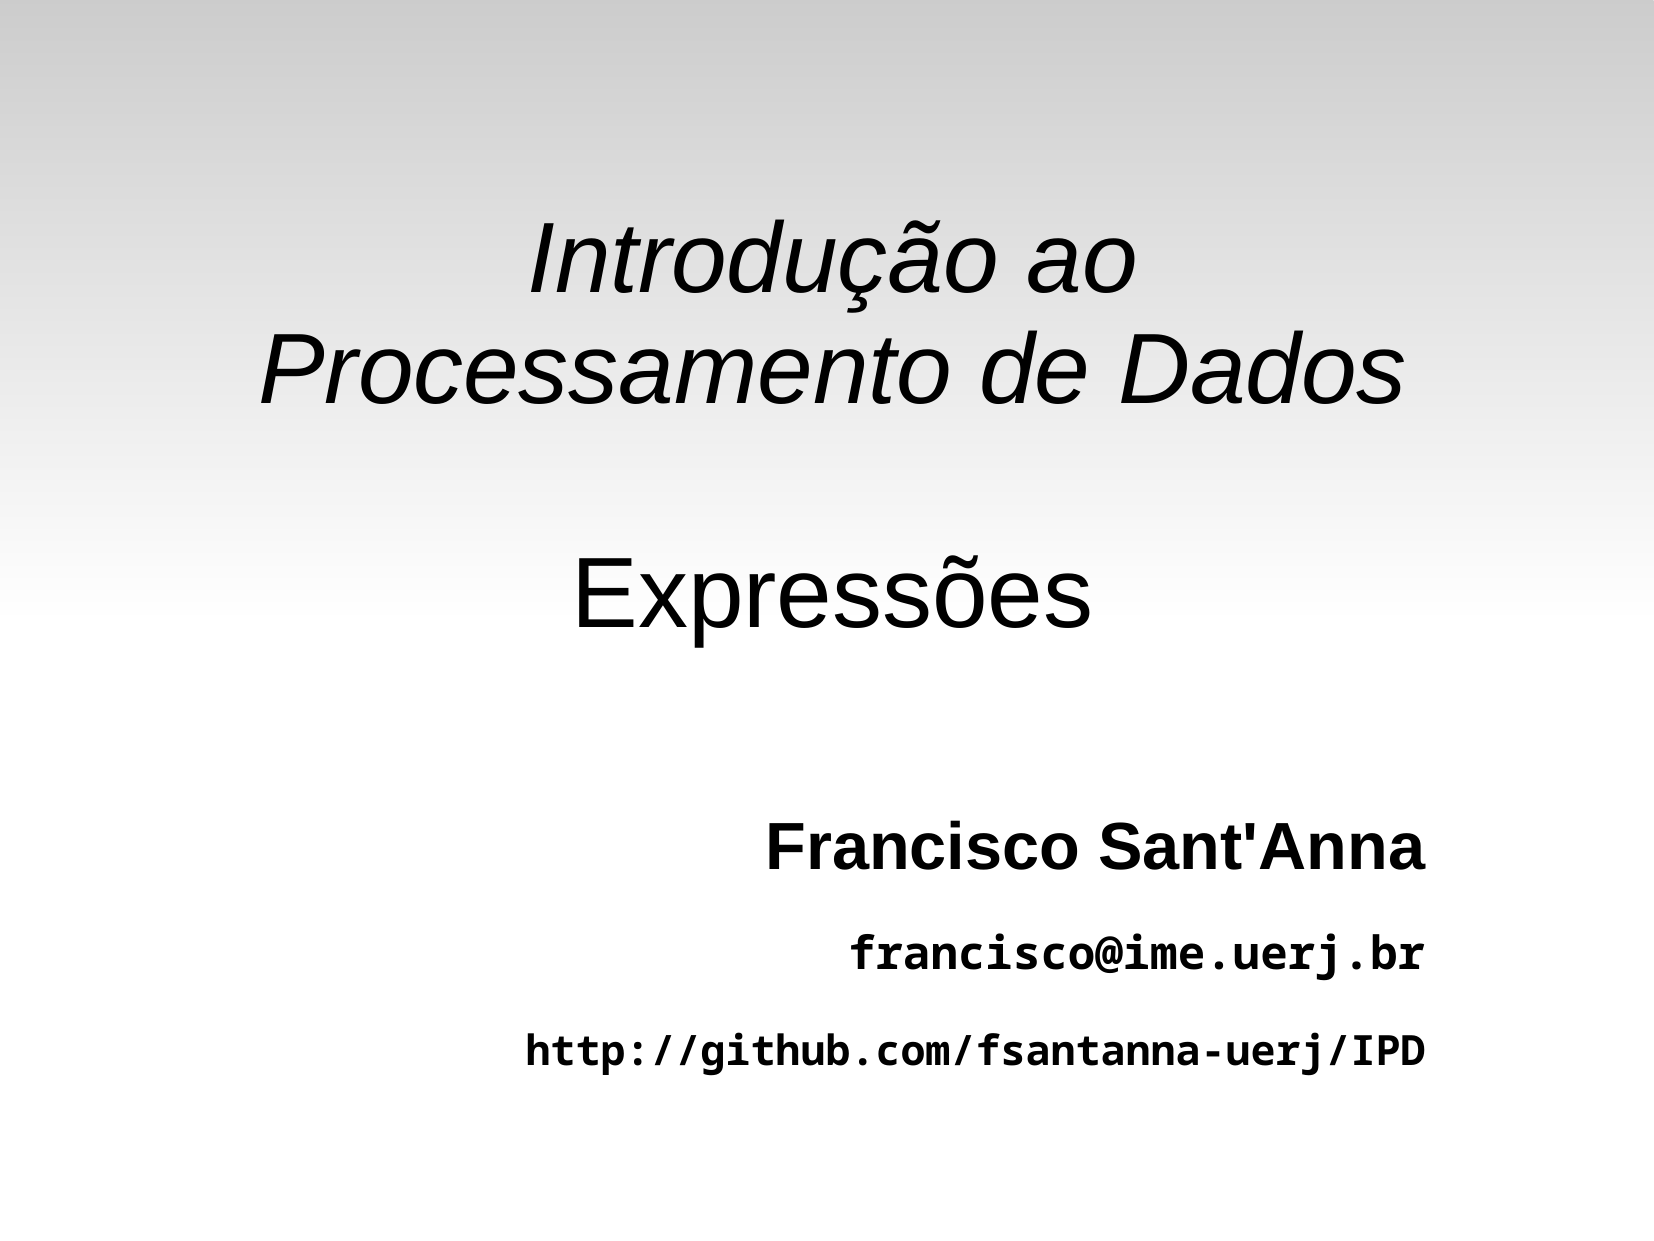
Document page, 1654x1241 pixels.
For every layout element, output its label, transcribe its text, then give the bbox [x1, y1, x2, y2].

subtitle Introdução ao Processamento de Dados Expressões [88, 201, 1577, 649]
text_box Francisco Sant'Anna francisco@ime.uerj.br http://github.com/fsantanna-uerj/IPD [510, 801, 1450, 1084]
